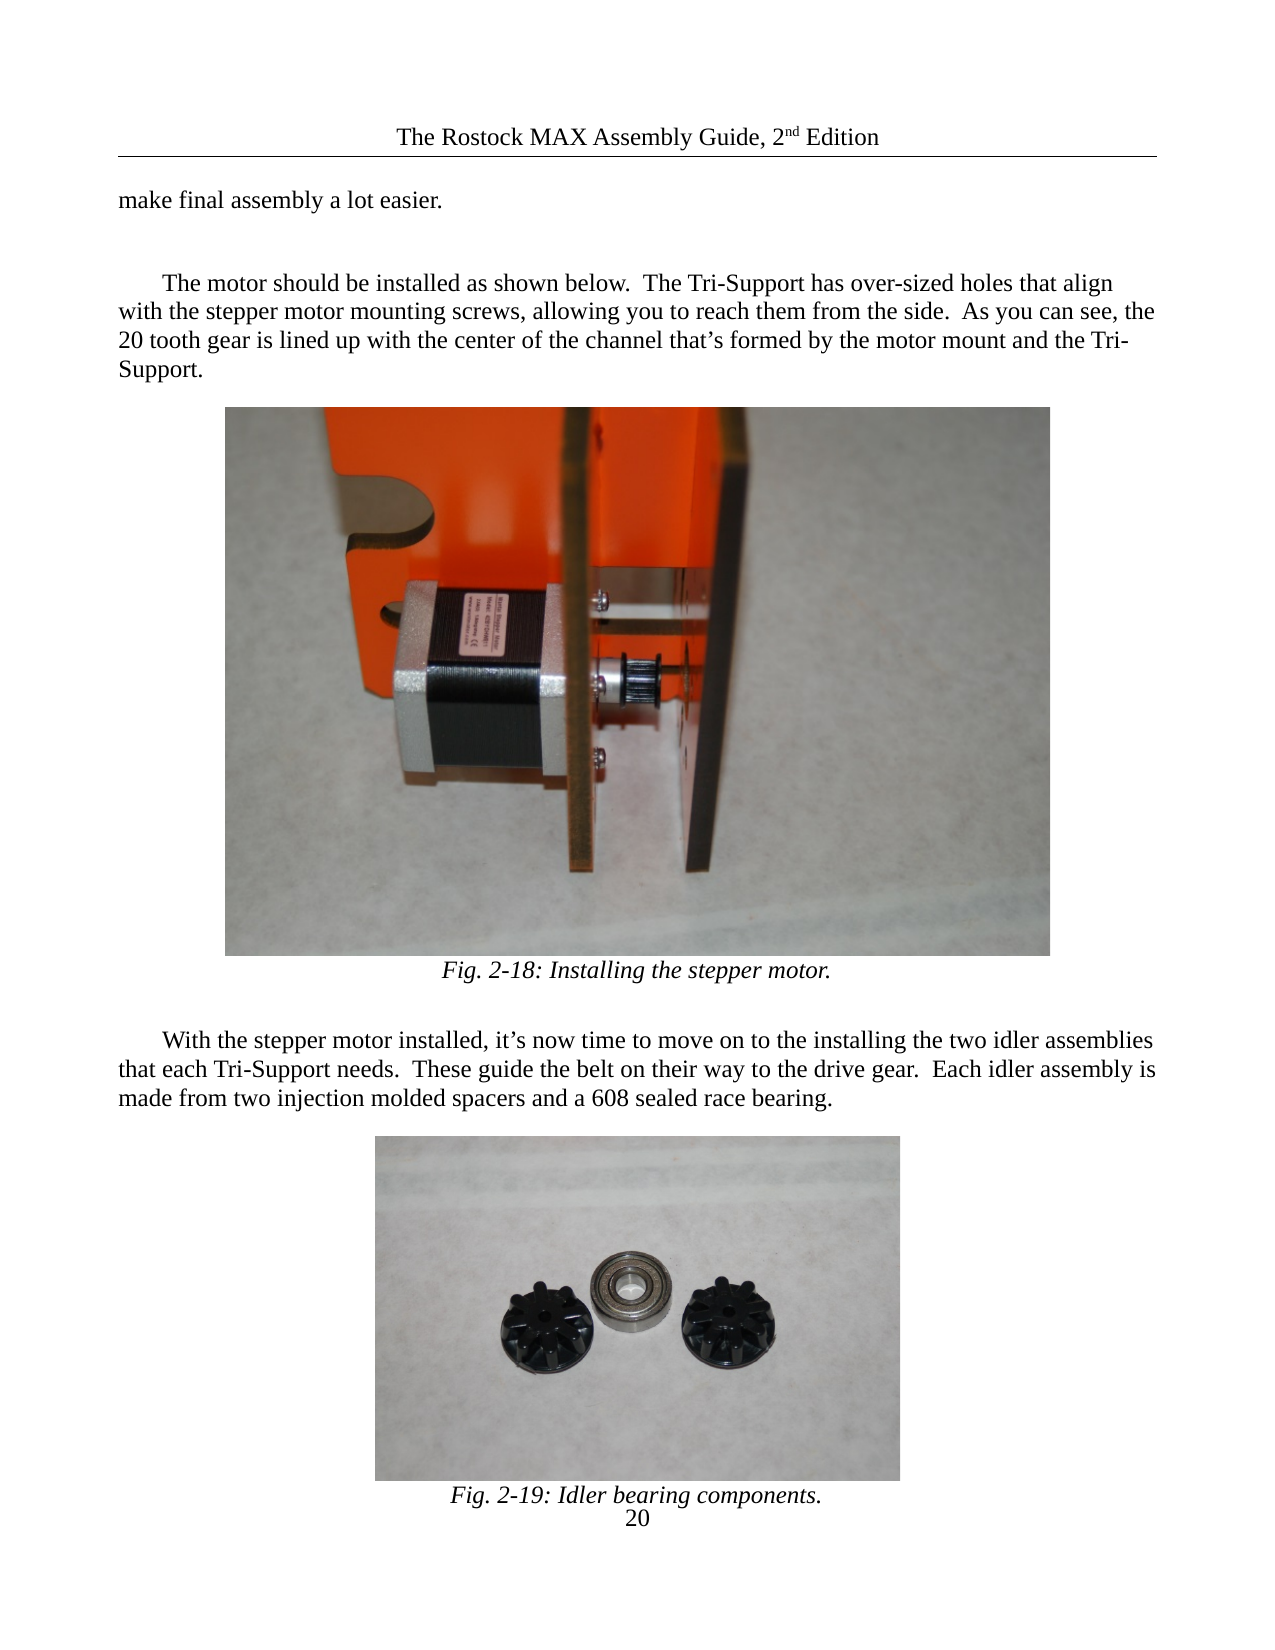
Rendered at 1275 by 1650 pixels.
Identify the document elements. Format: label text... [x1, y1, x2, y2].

text make final assembly a lot easier. [118, 185, 1157, 214]
picture [225, 407, 1051, 956]
text Fig. 2-19: Idler bearing components. [375, 1481, 900, 1509]
text The motor should be installed as shown below. The Tri-Support has over-sized holes that align with the stepper motor mounting screws, allowing you to reach them from the side. As you can see, the 20 tooth gear is lined up with the center of the channel that’s formed by the motor mount and the Tri-Support. [118, 268, 1157, 383]
text Fig. 2-18: Installing the stepper motor. [225, 956, 1050, 984]
text With the stepper motor installed, it’s now time to move on to the installing the two idler assemblies that each Tri-Support needs. These guide the belt on their way to the drive gear. Each idler assembly is made from two injection molded spacers and a 608 sealed race bearing. [118, 1025, 1157, 1112]
picture [375, 1136, 901, 1481]
